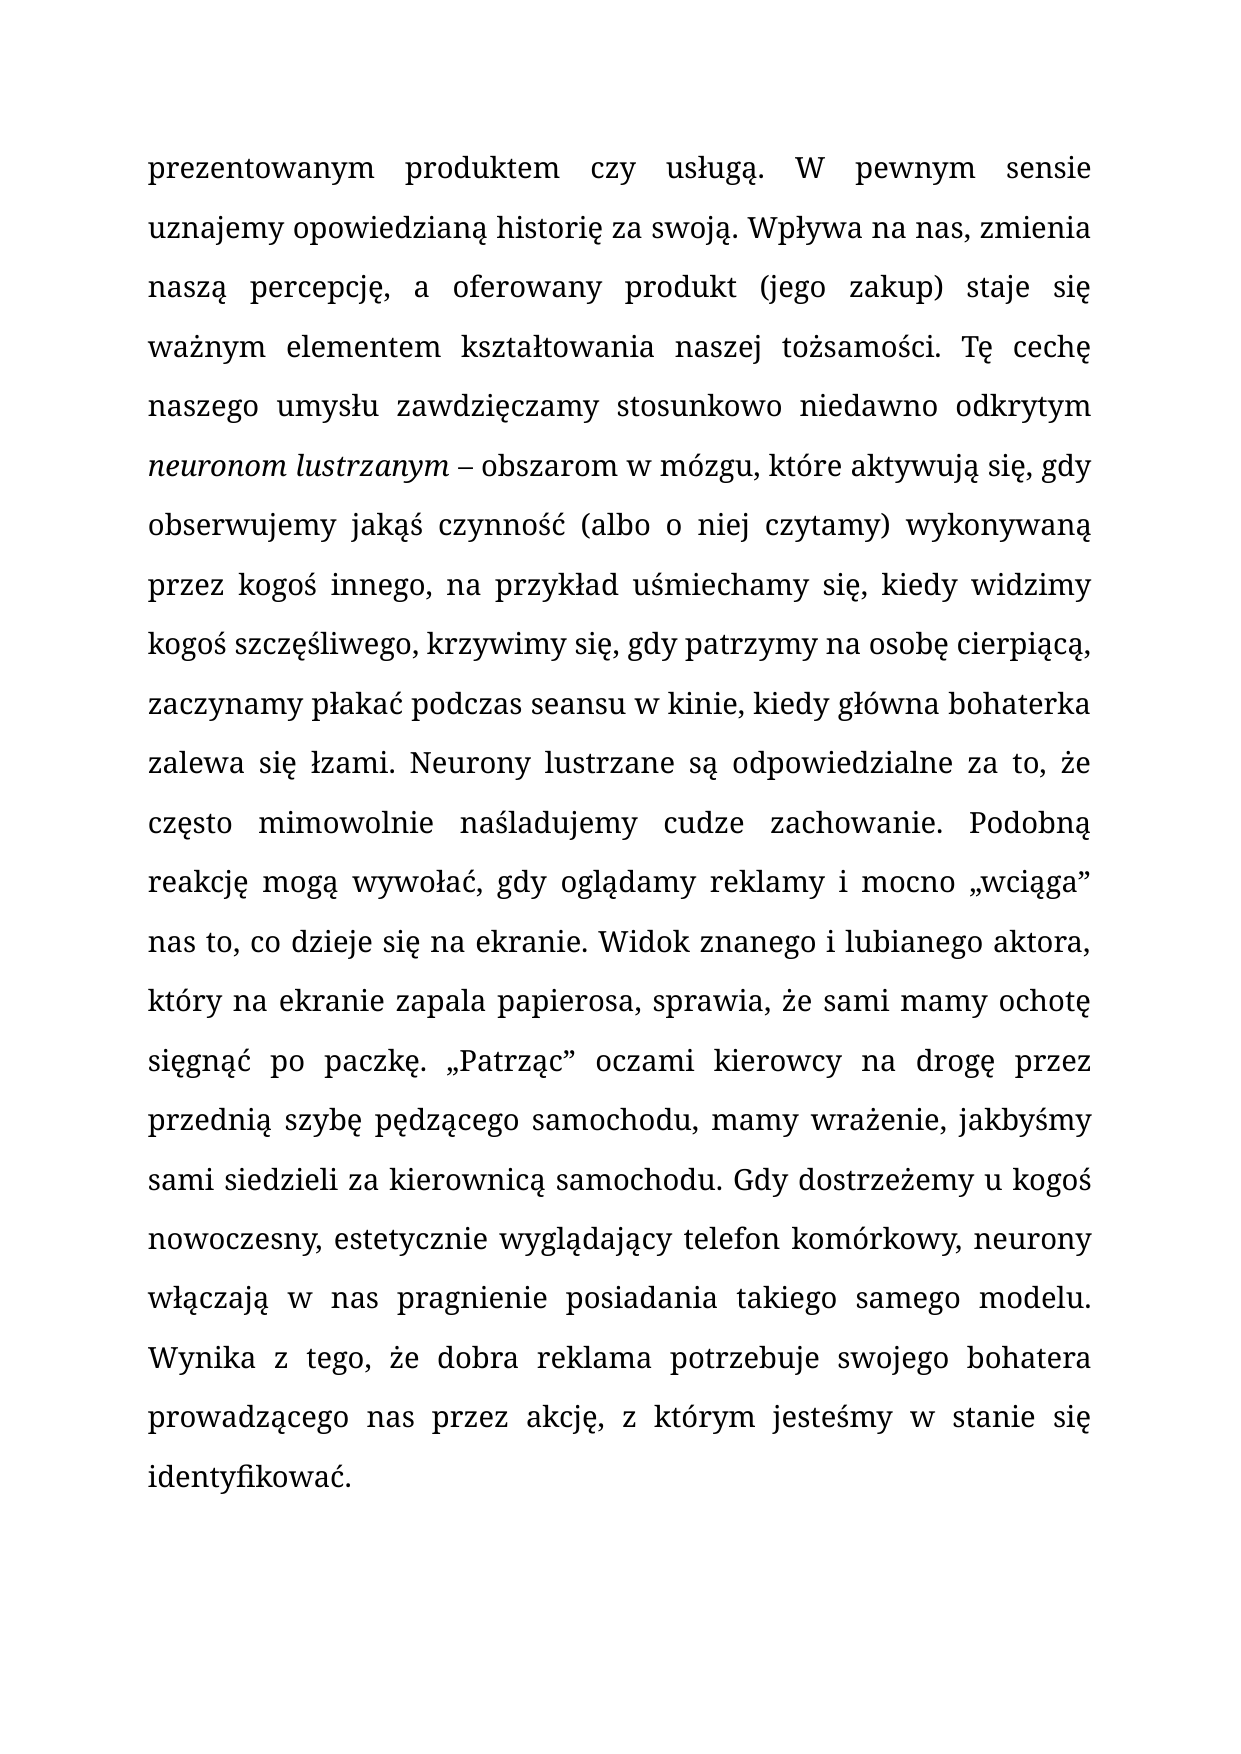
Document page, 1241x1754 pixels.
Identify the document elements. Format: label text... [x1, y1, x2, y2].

text prezentowanym produktem czy usługą. W pewnym sensie uznajemy opowiedzianą historię za swoją. Wpływa na nas, zmienia naszą percepcję, a oferowany produkt (jego zakup) staje się ważnym elementem kształtowania naszej tożsamości. Tę cechę naszego umysłu zawdzięczamy stosunkowo niedawno odkrytym neuronom lustrzanym – obszarom w mózgu, które aktywują się, gdy obserwujemy jakąś czynność (albo o niej czytamy) wykonywaną przez kogoś innego, na przykład uśmiechamy się, kiedy widzimy kogoś szczęśliwego, krzywimy się, gdy patrzymy na osobę cierpiącą, zaczynamy płakać podczas seansu w kinie, kiedy główna bohaterka zalewa się łzami. Neurony lustrzane są odpowiedzialne za to, że często mimowolnie naśladujemy cudze zachowanie. Podobną reakcję mogą wywołać, gdy oglądamy reklamy i mocno „wciąga” nas to, co dzieje się na ekranie. Widok znanego i lubianego aktora, który na ekranie zapala papierosa, sprawia, że sami mamy ochotę sięgnąć po paczkę. „Patrząc” oczami kierowcy na drogę przez przednią szybę pędzącego samochodu, mamy wrażenie, jakbyśmy sami siedzieli za kierownicą samochodu. Gdy dostrzeżemy u kogoś nowoczesny, estetycznie wyglądający telefon komórkowy, neurony włączają w nas pragnienie posiadania takiego samego modelu. Wynika z tego, że dobra reklama potrzebuje swojego bohatera prowadzącego nas przez akcję, z którym jesteśmy w stanie się identyfikować. [148, 148, 1093, 1496]
